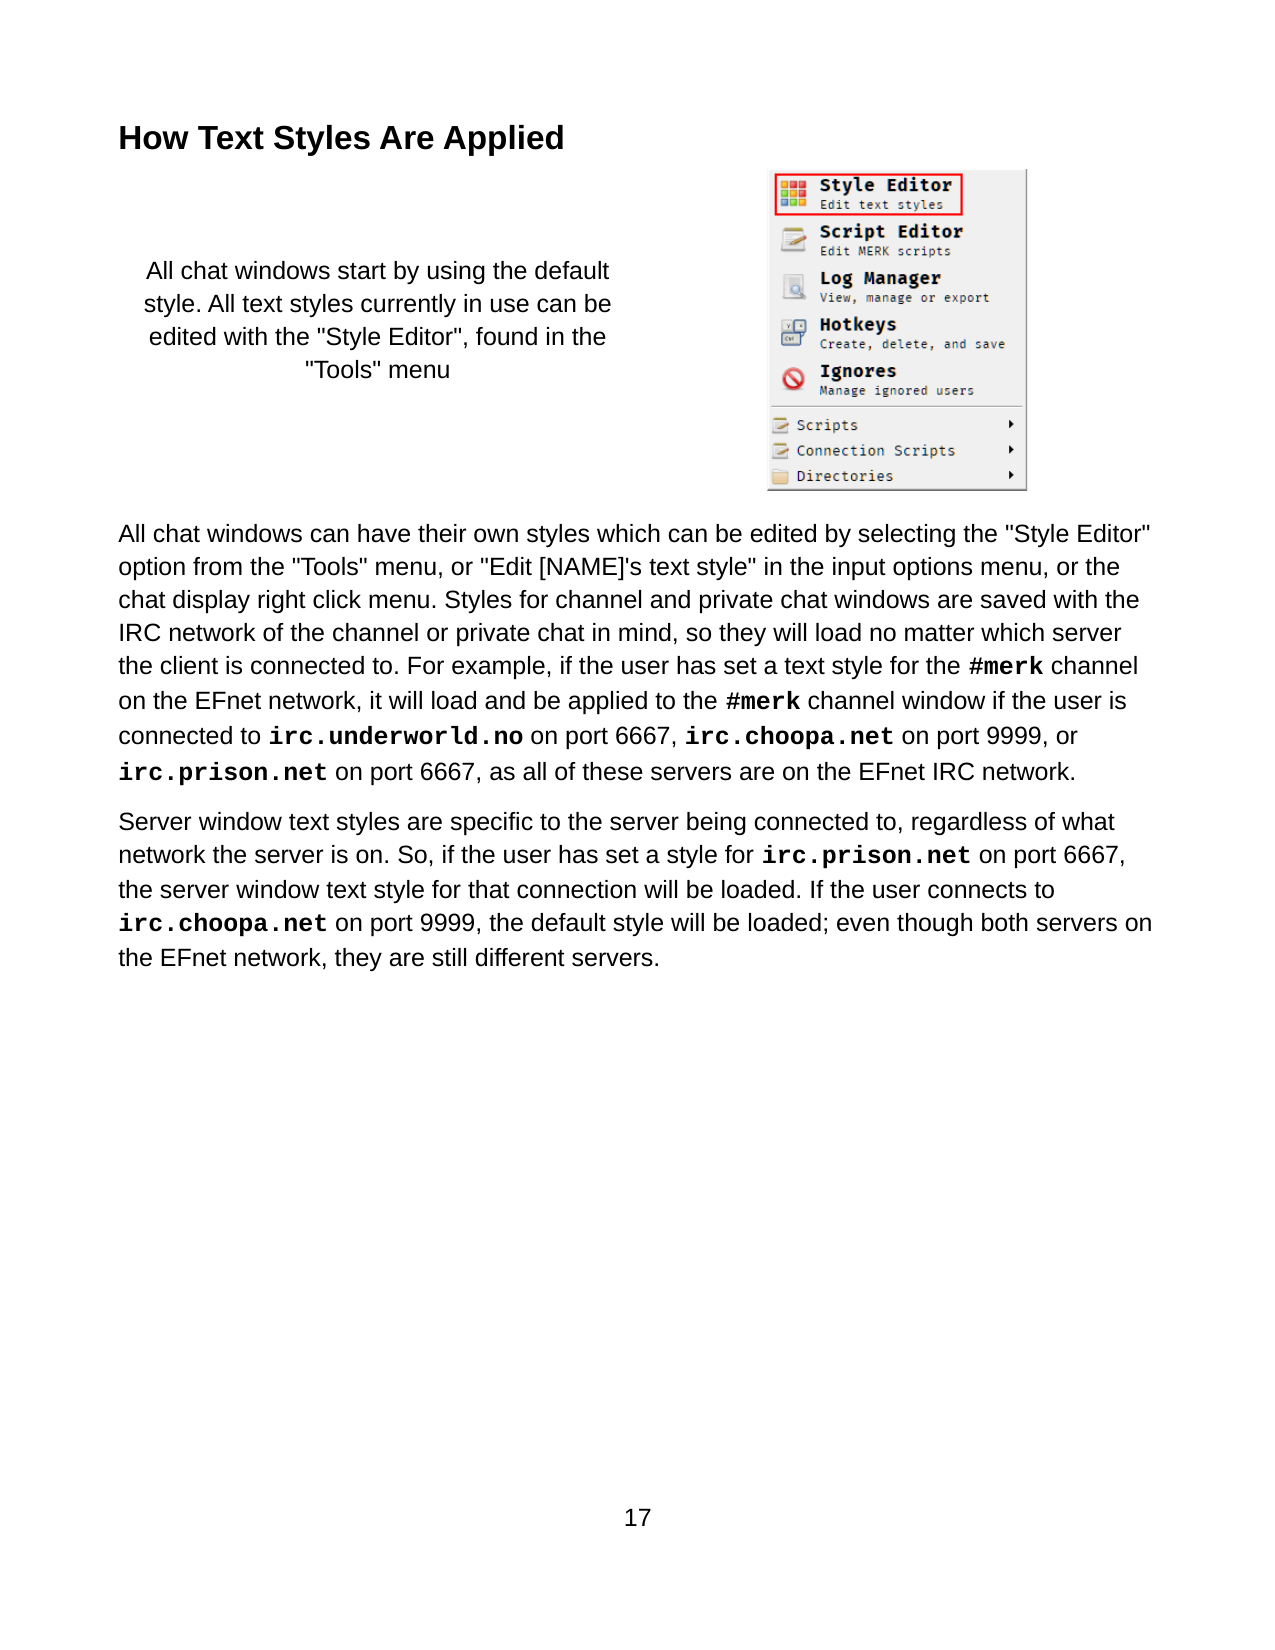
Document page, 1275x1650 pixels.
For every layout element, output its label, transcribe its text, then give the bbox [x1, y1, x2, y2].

subtitle How Text Styles Are Applied [118, 118, 1157, 157]
table_header [638, 169, 767, 490]
table_header [1028, 169, 1157, 490]
picture [767, 169, 1028, 491]
text Server window text styles are specific to the server being connected to, regardless of what network the server is on. So, if the user has set a style for irc.prison.net on port 6667, the server window text style for that connection will be loaded. If the user connects to irc.choopa.net on port 9999, the default style will be loaded; even though both servers on the EFnet network, they are still different servers. [118, 807, 1157, 972]
table_header All chat windows start by using the default style. All text styles currently in use can be edited with the "Style Editor", found in the "Tools" menu [118, 169, 637, 490]
text All chat windows can have their own styles which can be edited by selecting the "Style Editor" option from the "Tools" menu, or "Edit [NAME]'s text style" in the input options menu, or the chat display right click menu. Styles for channel and private chat windows are saved with the IRC network of the channel or private chat in mind, so they will load no matter which server the client is connected to. For example, if the user has set a text style for the #merk channel on the EFnet network, it will load and be applied to the #merk channel window if the user is connected to irc.underworld.no on port 6667, irc.choopa.net on port 9999, or irc.prison.net on port 6667, as all of these servers are on the EFnet IRC network. [118, 519, 1157, 787]
